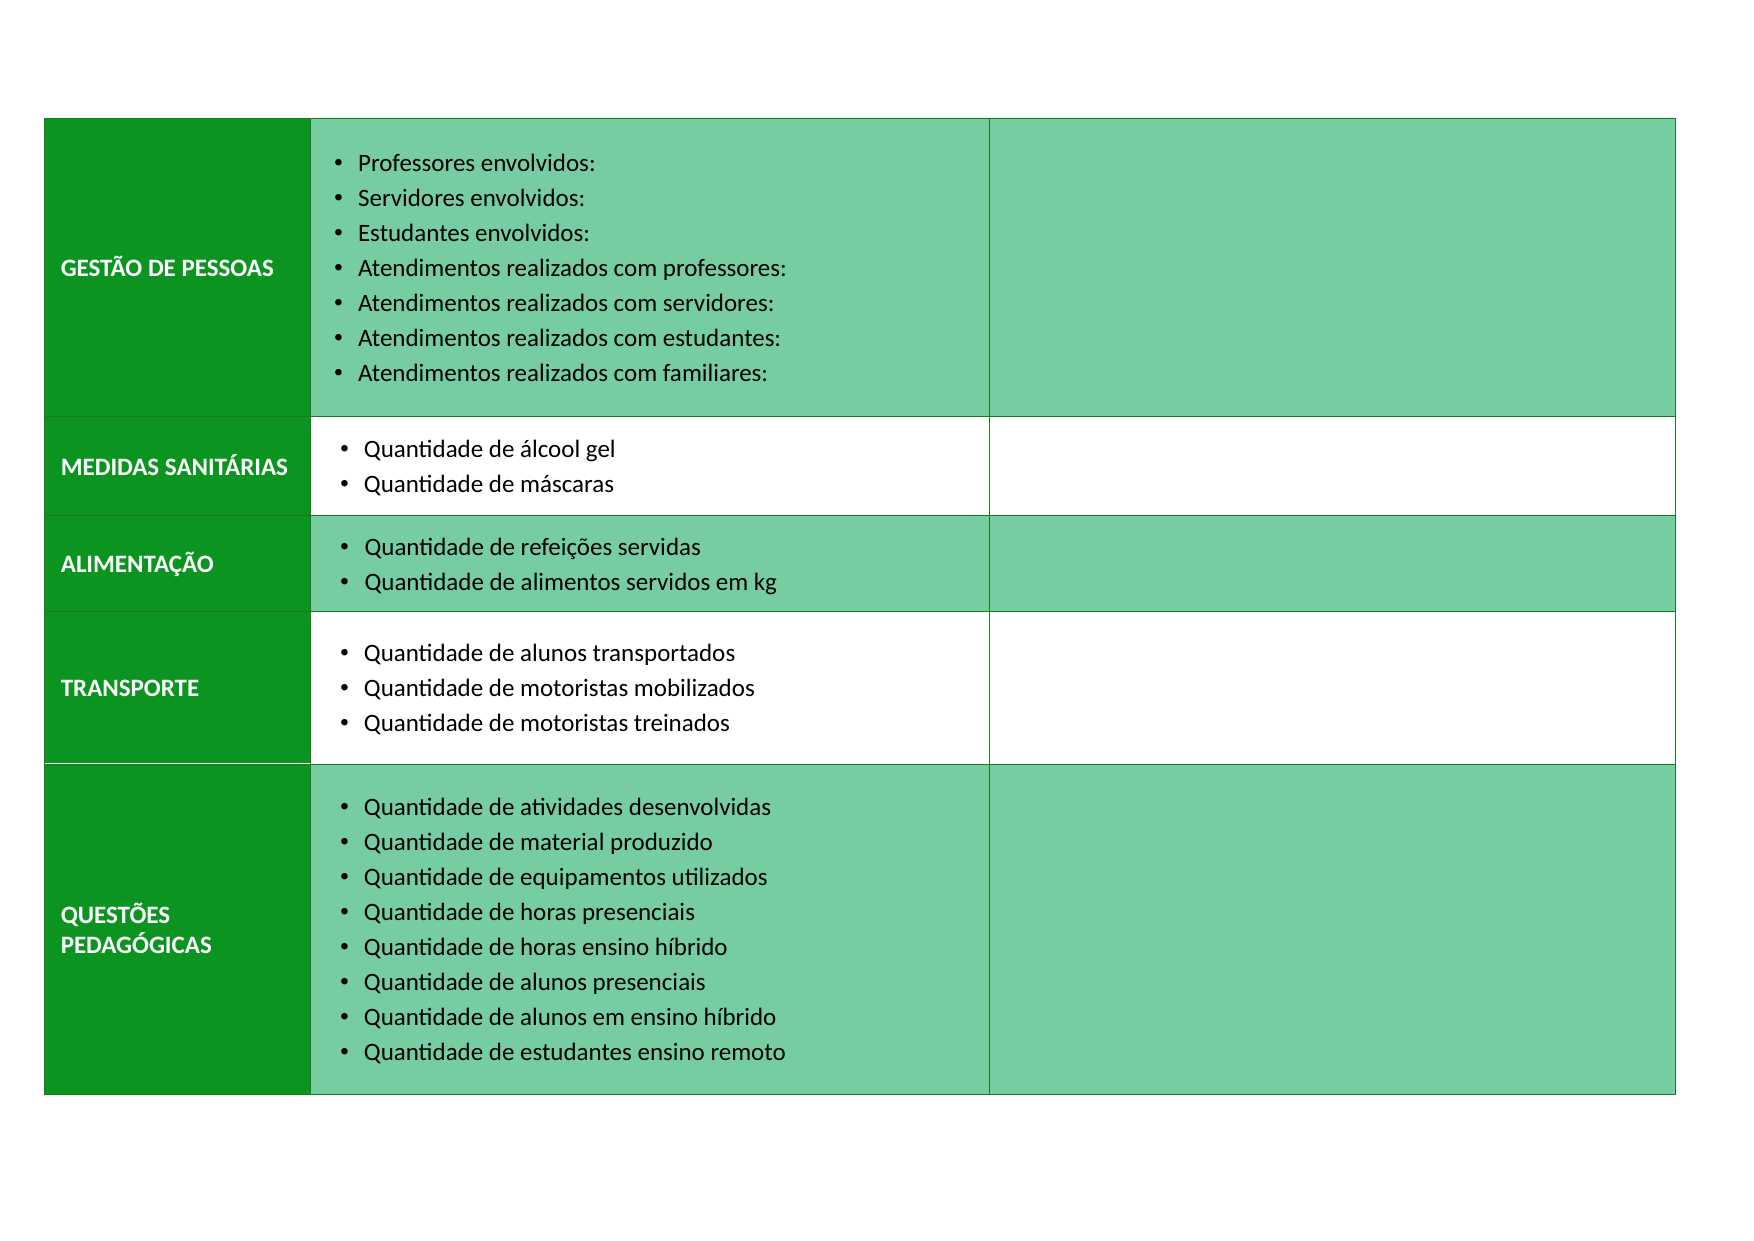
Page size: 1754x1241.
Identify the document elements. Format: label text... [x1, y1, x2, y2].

table_cell Professores envolvidos: Servidores envolvidos: Estudantes envolvidos: Atendimentos realizados com professores: Atendimentos realizados com servidores: Atendimentos realizados com estudantes: Atendimentos realizados com familiares: [311, 119, 989, 416]
table_cell [990, 516, 1675, 611]
table_cell MEDIDAS SANITÁRIAS [45, 417, 310, 515]
table_cell Quantidade de álcool gel Quantidade de máscaras [311, 417, 989, 515]
table_cell Quantidade de refeições servidas Quantidade de alimentos servidos em kg [311, 516, 989, 611]
table_cell [990, 119, 1675, 416]
table_cell ALIMENTAÇÃO [45, 516, 310, 611]
table_cell TRANSPORTE [45, 612, 310, 763]
table_cell [990, 417, 1675, 515]
table_cell Quantidade de atividades desenvolvidas Quantidade de material produzido Quantidade de equipamentos utilizados Quantidade de horas presenciais Quantidade de horas ensino híbrido Quantidade de alunos presenciais Quantidade de alunos em ensino híbrido Quantidade de estudantes ensino remoto [311, 765, 989, 1094]
table_cell Quantidade de alunos transportados Quantidade de motoristas mobilizados Quantidade de motoristas treinados [311, 612, 989, 763]
table_cell GESTÃO DE PESSOAS [45, 119, 310, 416]
table_cell QUESTÕES PEDAGÓGICAS [45, 765, 310, 1094]
table_cell [990, 765, 1675, 1094]
table_cell [990, 612, 1675, 763]
